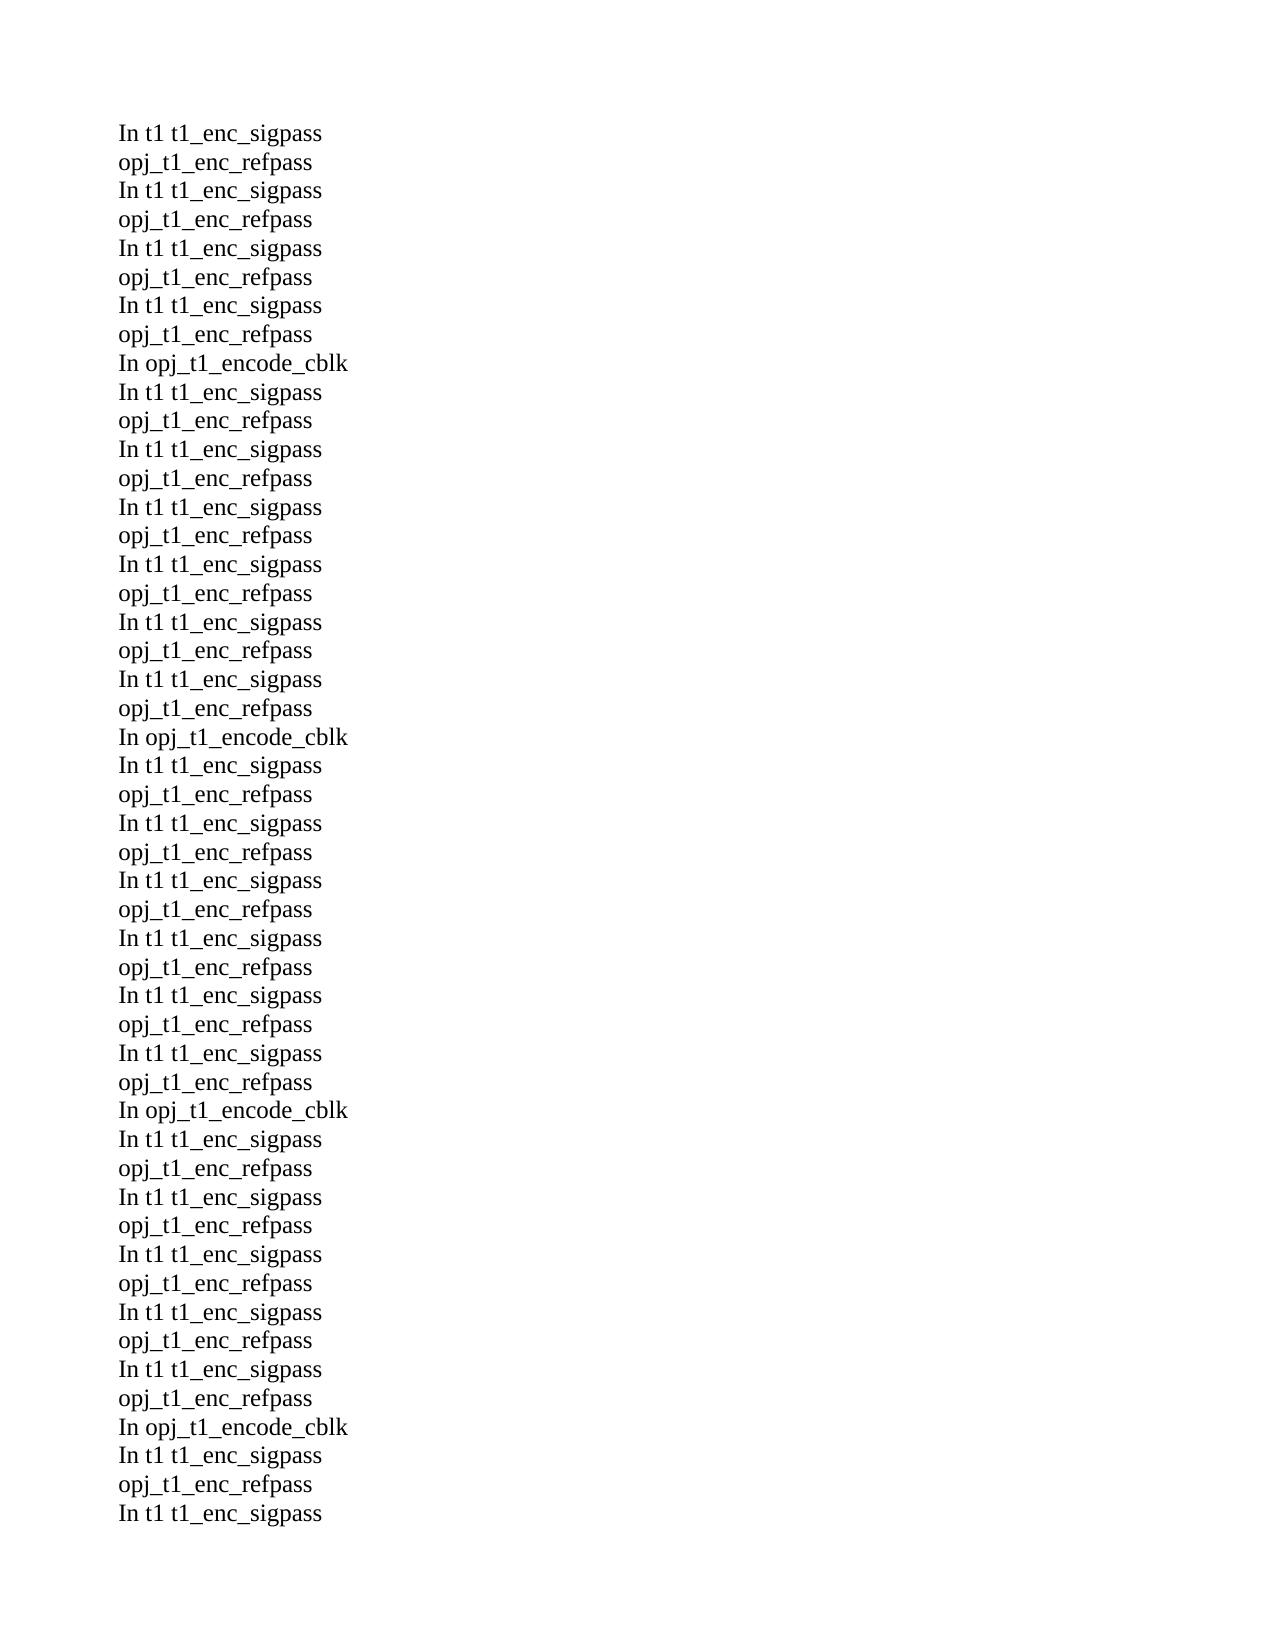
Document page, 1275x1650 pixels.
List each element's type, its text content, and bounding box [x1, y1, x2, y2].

text In t1 t1_enc_sigpass [118, 1038, 1157, 1067]
text In t1 t1_enc_sigpass [118, 549, 1157, 578]
text opj_t1_enc_refpass [118, 463, 1157, 492]
text opj_t1_enc_refpass [118, 1469, 1157, 1498]
text opj_t1_enc_refpass [118, 521, 1157, 549]
text In t1 t1_enc_sigpass [118, 1441, 1157, 1469]
text In t1 t1_enc_sigpass [118, 751, 1157, 779]
text In t1 t1_enc_sigpass [118, 176, 1157, 204]
text In t1 t1_enc_sigpass [118, 1124, 1157, 1153]
text In t1 t1_enc_sigpass [118, 434, 1157, 463]
text In t1 t1_enc_sigpass [118, 1239, 1157, 1268]
text In opj_t1_encode_cblk [118, 722, 1157, 751]
text opj_t1_enc_refpass [118, 578, 1157, 607]
text opj_t1_enc_refpass [118, 147, 1157, 176]
text opj_t1_enc_refpass [118, 1009, 1157, 1038]
text opj_t1_enc_refpass [118, 636, 1157, 664]
text In t1 t1_enc_sigpass [118, 923, 1157, 952]
text In t1 t1_enc_sigpass [118, 233, 1157, 262]
text In t1 t1_enc_sigpass [118, 1182, 1157, 1211]
text In t1 t1_enc_sigpass [118, 607, 1157, 636]
text In t1 t1_enc_sigpass [118, 291, 1157, 319]
text opj_t1_enc_refpass [118, 319, 1157, 348]
text In t1 t1_enc_sigpass [118, 1354, 1157, 1383]
text opj_t1_enc_refpass [118, 952, 1157, 981]
text opj_t1_enc_refpass [118, 1067, 1157, 1096]
text opj_t1_enc_refpass [118, 1211, 1157, 1239]
text In t1 t1_enc_sigpass [118, 981, 1157, 1009]
text In opj_t1_encode_cblk [118, 1096, 1157, 1124]
text In t1 t1_enc_sigpass [118, 808, 1157, 837]
text opj_t1_enc_refpass [118, 1383, 1157, 1412]
text In t1 t1_enc_sigpass [118, 1498, 1157, 1527]
text In opj_t1_encode_cblk [118, 1412, 1157, 1441]
text opj_t1_enc_refpass [118, 1326, 1157, 1354]
text opj_t1_enc_refpass [118, 1268, 1157, 1297]
text In t1 t1_enc_sigpass [118, 377, 1157, 406]
text In t1 t1_enc_sigpass [118, 1297, 1157, 1326]
text In t1 t1_enc_sigpass [118, 118, 1157, 147]
text opj_t1_enc_refpass [118, 894, 1157, 923]
text opj_t1_enc_refpass [118, 204, 1157, 233]
text opj_t1_enc_refpass [118, 779, 1157, 808]
text In t1 t1_enc_sigpass [118, 492, 1157, 521]
text opj_t1_enc_refpass [118, 1153, 1157, 1182]
text opj_t1_enc_refpass [118, 837, 1157, 866]
text opj_t1_enc_refpass [118, 693, 1157, 722]
text In t1 t1_enc_sigpass [118, 866, 1157, 894]
text In t1 t1_enc_sigpass [118, 664, 1157, 693]
text opj_t1_enc_refpass [118, 262, 1157, 291]
text In opj_t1_encode_cblk [118, 348, 1157, 377]
text opj_t1_enc_refpass [118, 406, 1157, 434]
